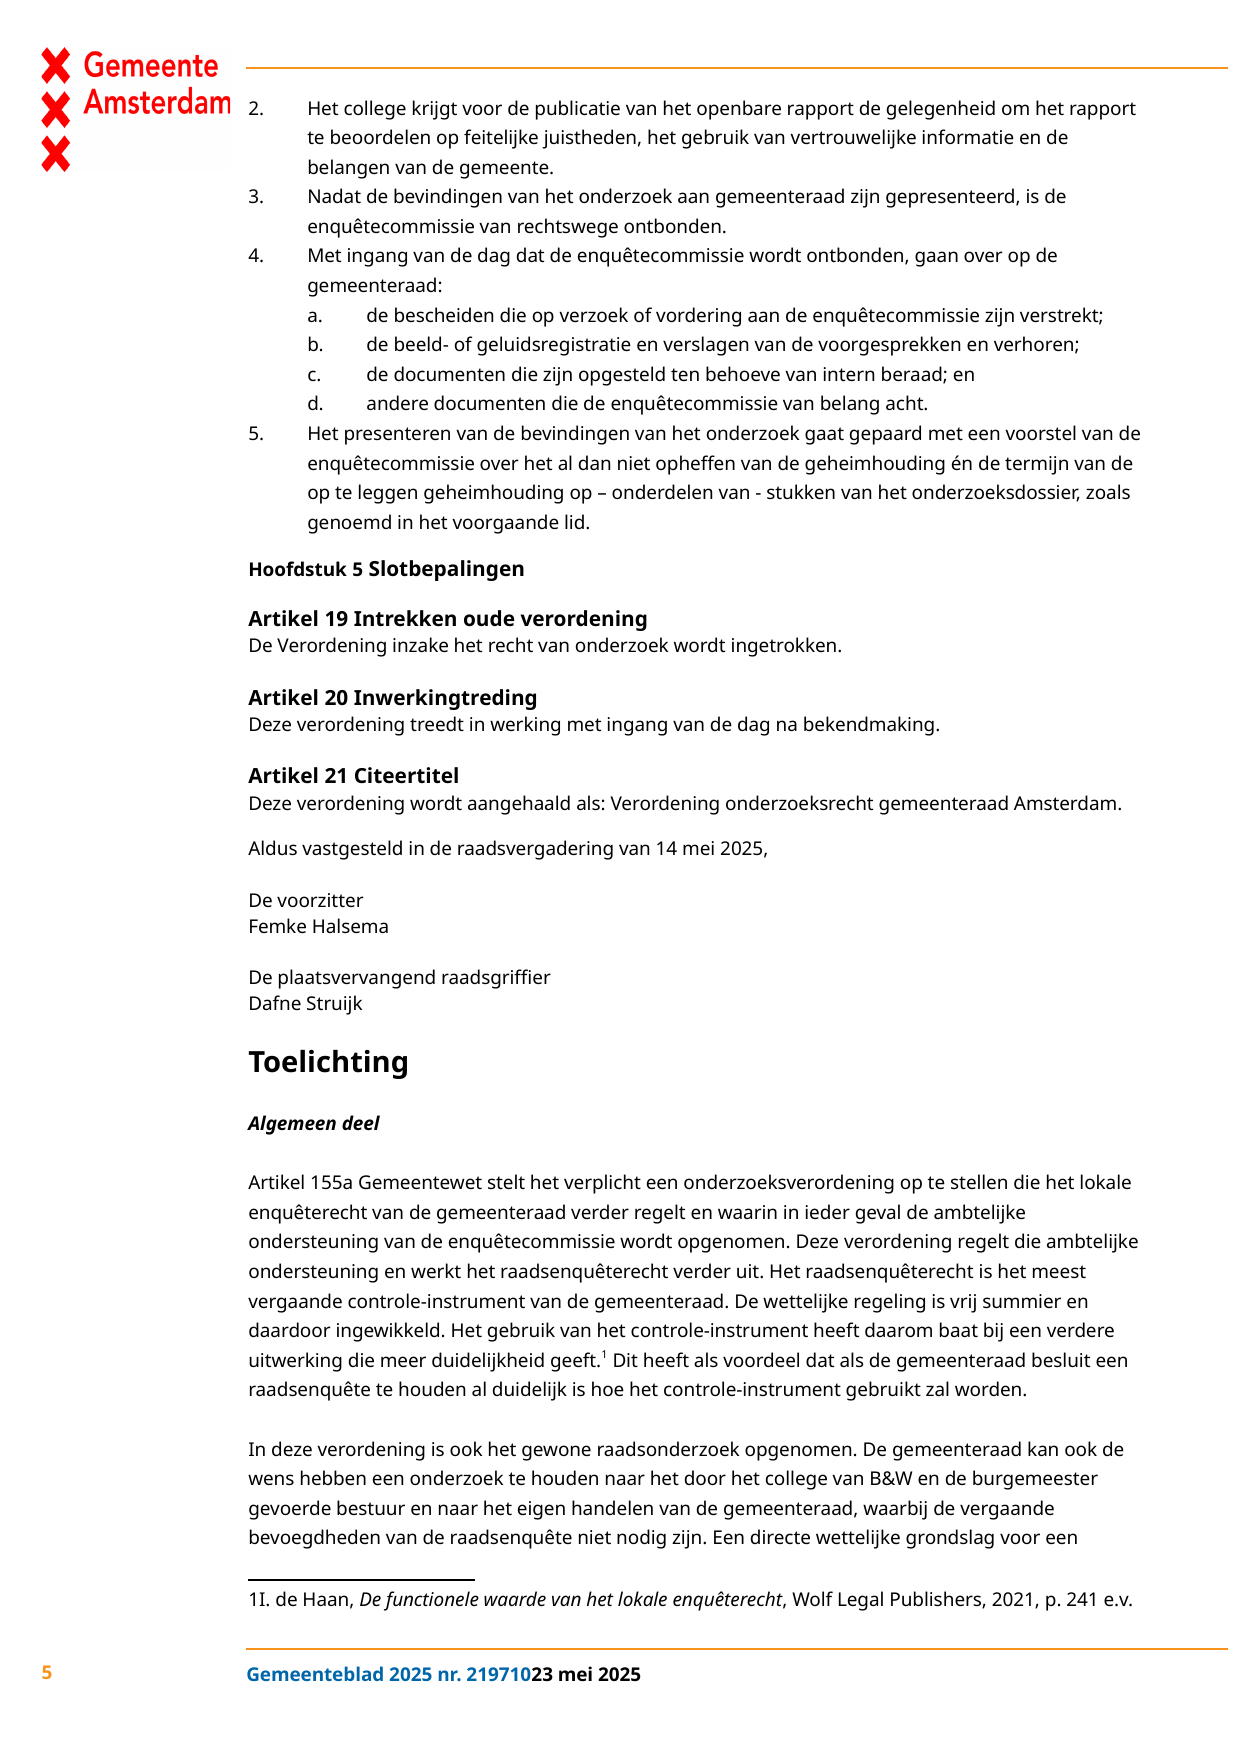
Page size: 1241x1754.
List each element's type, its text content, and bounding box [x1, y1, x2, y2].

text Artikel 19 Intrekken oude verordening [248, 604, 1152, 632]
text Algemeen deel [248, 1110, 1152, 1136]
text De Verordening inzake het recht van onderzoek wordt ingetrokken. [248, 632, 1152, 658]
list de documenten die zijn opgesteld ten behoeve van intern beraad; en [307, 361, 1152, 387]
list Nadat de bevindingen van het onderzoek aan gemeenteraad zijn gepresenteerd, is de enquêtecommissie van rechtswege ontbonden. [248, 183, 1152, 239]
list Met ingang van de dag dat de enquêtecommissie wordt ontbonden, gaan over op de gemeenteraad: [248, 243, 1152, 298]
text Hoofdstuk 5 Slotbepalingen [248, 554, 1152, 583]
list de bescheiden die op verzoek of vordering aan de enquêtecommissie zijn verstrekt; [307, 302, 1152, 328]
text Artikel 20 Inwerkingtreding [248, 683, 1152, 711]
text In deze verordening is ook het gewone raadsonderzoek opgenomen. De gemeenteraad kan ook de wens hebben een onderzoek te houden naar het door het college van B&W en de burgemeester gevoerde bestuur en naar het eigen handelen van de gemeenteraad, waarbij de vergaande bevoegdheden van de raadsenquête niet nodig zijn. Een directe wettelijke grondslag voor een [248, 1436, 1152, 1550]
text Artikel 155a Gemeentewet stelt het verplicht een onderzoeksverordening op te stellen die het lokale enquêterecht van de gemeenteraad verder regelt en waarin in ieder geval de ambtelijke ondersteuning van de enquêtecommissie wordt opgenomen. Deze verordening regelt die ambtelijke ondersteuning en werkt het raadsenquêterecht verder uit. Het raadsenquêterecht is het meest vergaande controle-instrument van de gemeenteraad. De wettelijke regeling is vrij summier en daardoor ingewikkeld. Het gebruik van het controle-instrument heeft daarom baat bij een verdere uitwerking die meer duidelijkheid geeft. Dit heeft als voordeel dat als de gemeenteraad besluit een raadsenquête te houden al duidelijk is hoe het controle-instrument gebruikt zal worden. [248, 1169, 1152, 1402]
text Toelichting [248, 1041, 1152, 1081]
text Deze verordening treedt in werking met ingang van de dag na bekendmaking. [248, 711, 1152, 737]
list de beeld- of geluidsregistratie en verslagen van de voorgesprekken en verhoren; [307, 331, 1152, 357]
text I. de Haan, De functionele waarde van het lokale enquêterecht, Wolf Legal Publishers, 2021, p. 241 e.v. [248, 1586, 1152, 1612]
text Femke Halsema [248, 913, 1152, 938]
text De plaatsvervangend raadsgriffier [248, 964, 1152, 990]
list Het college krijgt voor de publicatie van het openbare rapport de gelegenheid om het rapport te beoordelen op feitelijke juistheden, het gebruik van vertrouwelijke informatie en de belangen van de gemeente. [248, 95, 1152, 180]
text Artikel 21 Citeertitel [248, 762, 1152, 790]
text Dafne Struijk [248, 990, 1152, 1016]
picture [41, 47, 231, 172]
text Aldus vastgesteld in de raadsvergadering van 14 mei 2025, [248, 836, 1152, 861]
text De voorzitter [248, 887, 1152, 913]
list andere documenten die de enquêtecommissie van belang acht. [307, 391, 1152, 416]
text Deze verordening wordt aangehaald als: Verordening onderzoeksrecht gemeenteraad Amsterdam. [248, 790, 1152, 816]
list Het presenteren van de bevindingen van het onderzoek gaat gepaard met een voorstel van de enquêtecommissie over het al dan niet opheffen van de geheimhouding én de termijn van de op te leggen geheimhouding op – onderdelen van - stukken van het onderzoeksdossier, zoals genoemd in het voorgaande lid. [248, 420, 1152, 535]
